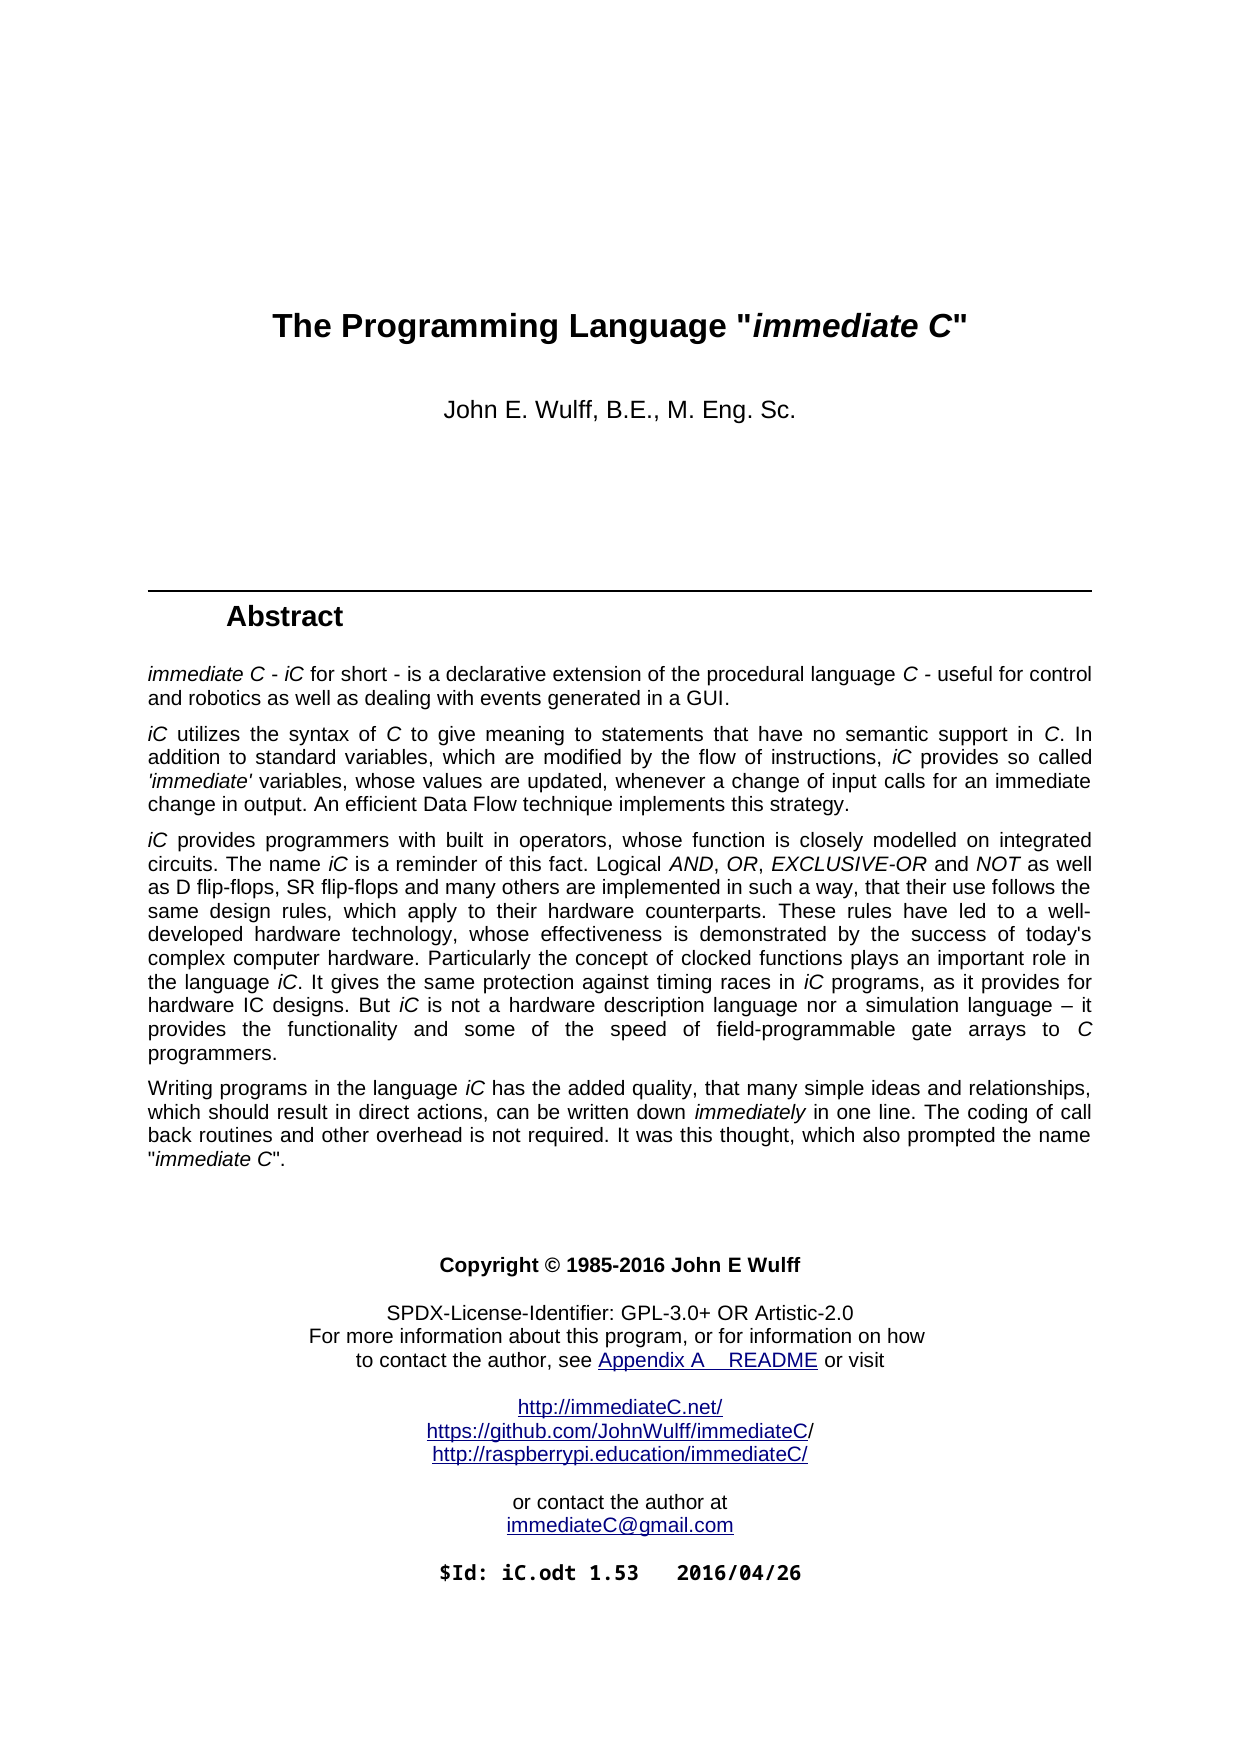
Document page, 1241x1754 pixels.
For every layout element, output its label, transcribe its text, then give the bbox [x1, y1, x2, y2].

text immediateC@gmail.com [148, 1514, 1092, 1538]
text to contact the author, see Appendix A README or visit [148, 1348, 1092, 1372]
text https://github.com/JohnWulff/immediateC/ [148, 1419, 1092, 1443]
text SPDX-License-Identifier: GPL-3.0+ OR Artistic-2.0 [148, 1301, 1092, 1325]
text The Programming Language "immediate C" [148, 307, 1092, 344]
text iC provides programmers with built in operators, whose function is closely modelled on integrated circuits. The name iC is a reminder of this fact. Logical AND, OR, EXCLUSIVE-OR and NOT as well as D flip-flops, SR flip-flops and many others are implemented in such a way, that their use follows the same design rules, which apply to their hardware counterparts. These rules have led to a well-developed hardware technology, whose effectiveness is demonstrated by the success of today's complex computer hardware. Particularly the concept of clocked functions plays an important role in the language iC. It gives the same protection against timing races in iC programs, as it provides for hardware IC designs. But iC is not a hardware description language nor a simulation language – it provides the functionality and some of the speed of field-programmable gate arrays to C programmers. [148, 828, 1092, 1065]
text $Id: iC.odt 1.53 2016/04/26 [148, 1561, 1092, 1585]
text John E. Wulff, B.E., M. Eng. Sc. [148, 396, 1092, 424]
text Writing programs in the language iC has the added quality, that many simple ideas and relationships, which should result in direct actions, can be written down immediately in one line. The coding of call back routines and other overhead is not required. It was this thought, which also prompted the name "immediate C". [148, 1077, 1092, 1171]
text or contact the author at [148, 1490, 1092, 1514]
subtitle Abstract [148, 592, 1092, 639]
text http://raspberrypi.education/immediateC/ [148, 1443, 1092, 1467]
text For more information about this program, or for information on how [148, 1325, 1092, 1348]
text Copyright © 1985-2016 John E Wulff [148, 1254, 1092, 1277]
text http://immediateC.net/ [148, 1396, 1092, 1419]
text immediate C - iC for short - is a declarative extension of the procedural language C - useful for control and robotics as well as dealing with events generated in a GUI. [148, 663, 1092, 710]
text iC utilizes the syntax of C to give meaning to statements that have no semantic support in C. In addition to standard variables, which are modified by the flow of instructions, iC provides so called 'immediate' variables, whose values are updated, whenever a change of input calls for an immediate change in output. An efficient Data Flow technique implements this strategy. [148, 722, 1092, 817]
